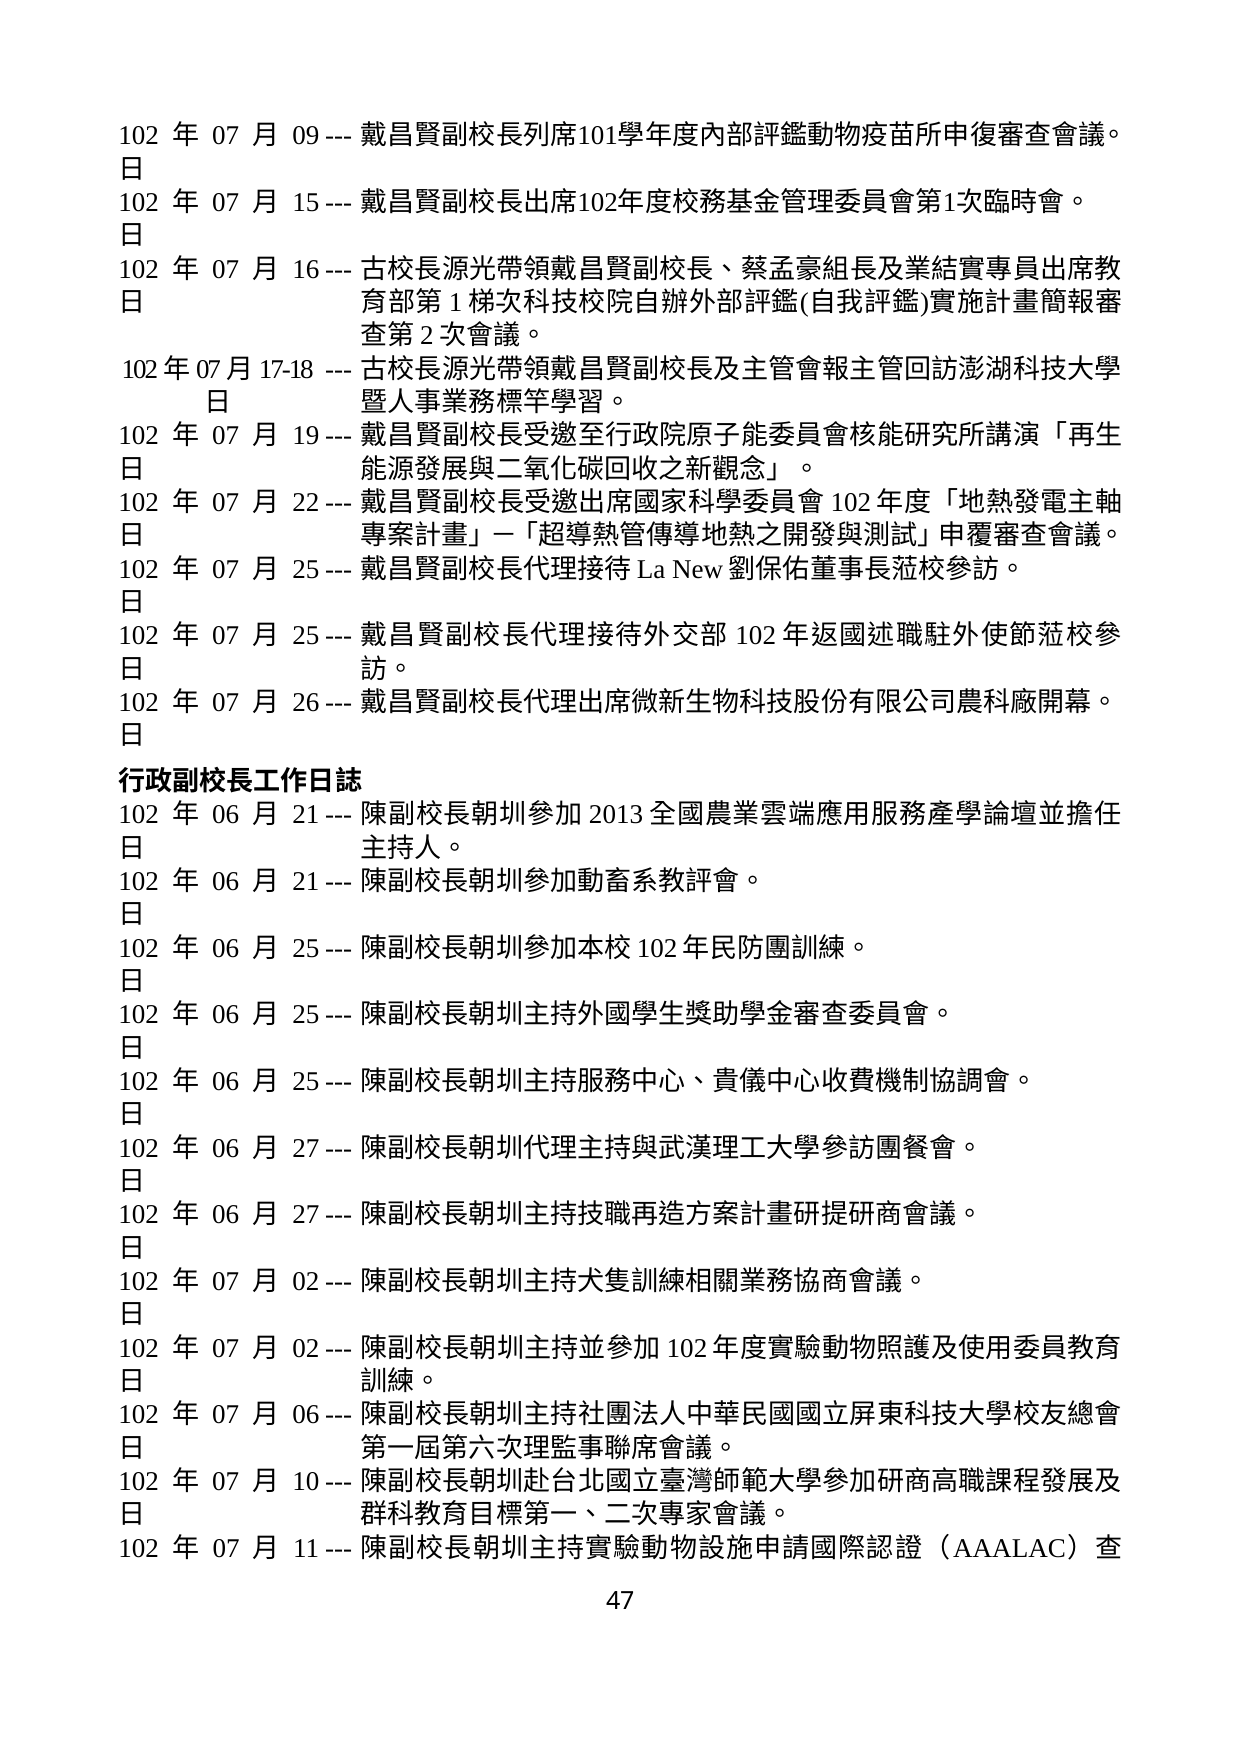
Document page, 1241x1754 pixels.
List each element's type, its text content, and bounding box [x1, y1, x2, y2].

table_cell 戴昌賢副校長出席102年度校務基金管理委員會第1次臨時會。 [358, 185, 1125, 251]
table_cell 戴昌賢副校長代理出席微新生物科技股份有限公司農科廠開幕。 [358, 685, 1125, 751]
table_cell --- [322, 351, 357, 418]
table_cell 102年07月19日 [115, 418, 322, 485]
table_cell --- [322, 485, 357, 551]
table_cell 戴昌賢副校長代理接待外交部102年返國述職駐外使節蒞校參訪。 [358, 618, 1125, 685]
table_cell 戴昌賢副校長受邀至行政院原子能委員會核能研究所講演「再生能源發展與二氧化碳回收之新觀念」。 [358, 418, 1125, 485]
table_cell 102年06月27日 [115, 1197, 322, 1264]
table_cell 102年07月02日 [115, 1264, 322, 1331]
table_cell --- [322, 864, 357, 931]
table_cell 102年07月10日 [115, 1464, 322, 1531]
table_cell 102年06月21日 [115, 797, 322, 864]
table_cell --- [322, 797, 357, 864]
table_cell --- [322, 685, 357, 751]
table_cell --- [322, 931, 357, 997]
table_cell 古校長源光帶領戴昌賢副校長、蔡孟豪組長及業結實專員出席教育部第1梯次科技校院自辦外部評鑑(自我評鑑)實施計畫簡報審查第2次會議。 [358, 251, 1125, 351]
table_cell 102年07月22日 [115, 485, 322, 551]
table_cell 陳副校長朝圳主持服務中心、貴儀中心收費機制協調會。 [358, 1064, 1125, 1131]
table_cell 陳副校長朝圳主持犬隻訓練相關業務協商會議。 [358, 1264, 1125, 1331]
table_cell --- [322, 418, 357, 485]
table_cell 古校長源光帶領戴昌賢副校長及主管會報主管回訪澎湖科技大學暨人事業務標竿學習。 [358, 351, 1125, 418]
table_cell --- [322, 1397, 357, 1464]
table_cell --- [322, 551, 357, 618]
table_cell 陳副校長朝圳赴台北國立臺灣師範大學參加研商高職課程發展及群科教育目標第一、二次專家會議。 [358, 1464, 1125, 1531]
table_cell --- [322, 251, 357, 351]
table_cell 戴昌賢副校長列席101學年度內部評鑑動物疫苗所申復審查會議。 [358, 118, 1125, 185]
table_cell --- [322, 1197, 357, 1264]
table_cell 102年07月02日 [115, 1331, 322, 1397]
table_cell --- [322, 1064, 357, 1131]
table_cell 陳副校長朝圳主持實驗動物設施申請國際認證（AAALAC）查 [358, 1531, 1125, 1564]
table_cell --- [322, 1331, 357, 1397]
table_cell 行政副校長工作日誌 [115, 751, 1125, 797]
table_cell 102年06月25日 [115, 1064, 322, 1131]
table_cell 102年07月11 [115, 1531, 322, 1564]
table_cell 102年07月15日 [115, 185, 322, 251]
table_cell --- [322, 1131, 357, 1197]
table_cell 102年07月17-18日 [115, 351, 322, 418]
table_cell 陳副校長朝圳主持技職再造方案計畫研提研商會議。 [358, 1197, 1125, 1264]
table_cell 102年07月16日 [115, 251, 322, 351]
table_cell 102年06月25日 [115, 931, 322, 997]
table_cell 戴昌賢副校長受邀出席國家科學委員會102年度「地熱發電主軸專案計畫」－「超導熱管傳導地熱之開發與測試」申覆審查會議。 [358, 485, 1125, 551]
table_cell 102年07月26日 [115, 685, 322, 751]
table_cell --- [322, 185, 357, 251]
table_cell 102年07月09日 [115, 118, 322, 185]
table_cell 102年06月21日 [115, 864, 322, 931]
table_cell 102年06月25日 [115, 997, 322, 1064]
table_cell 陳副校長朝圳代理主持與武漢理工大學參訪團餐會。 [358, 1131, 1125, 1197]
table_cell --- [322, 1531, 357, 1564]
table_cell --- [322, 1464, 357, 1531]
table_cell --- [322, 118, 357, 185]
table_cell 102年07月06日 [115, 1397, 322, 1464]
table_cell 102年07月25日 [115, 551, 322, 618]
table_cell --- [322, 618, 357, 685]
table_cell 102年06月27日 [115, 1131, 322, 1197]
table_cell --- [322, 1264, 357, 1331]
table_cell 陳副校長朝圳主持並參加102年度實驗動物照護及使用委員教育訓練。 [358, 1331, 1125, 1397]
table_cell 陳副校長朝圳參加本校102年民防團訓練。 [358, 931, 1125, 997]
table_cell --- [322, 997, 357, 1064]
table_cell 戴昌賢副校長代理接待La New劉保佑董事長蒞校參訪。 [358, 551, 1125, 618]
table_cell 102年07月25日 [115, 618, 322, 685]
table_cell 陳副校長朝圳參加動畜系教評會。 [358, 864, 1125, 931]
table_cell 陳副校長朝圳主持社團法人中華民國國立屏東科技大學校友總會第一屆第六次理監事聯席會議。 [358, 1397, 1125, 1464]
table_cell 陳副校長朝圳參加2013全國農業雲端應用服務產學論壇並擔任主持人。 [358, 797, 1125, 864]
table_cell 陳副校長朝圳主持外國學生獎助學金審查委員會。 [358, 997, 1125, 1064]
